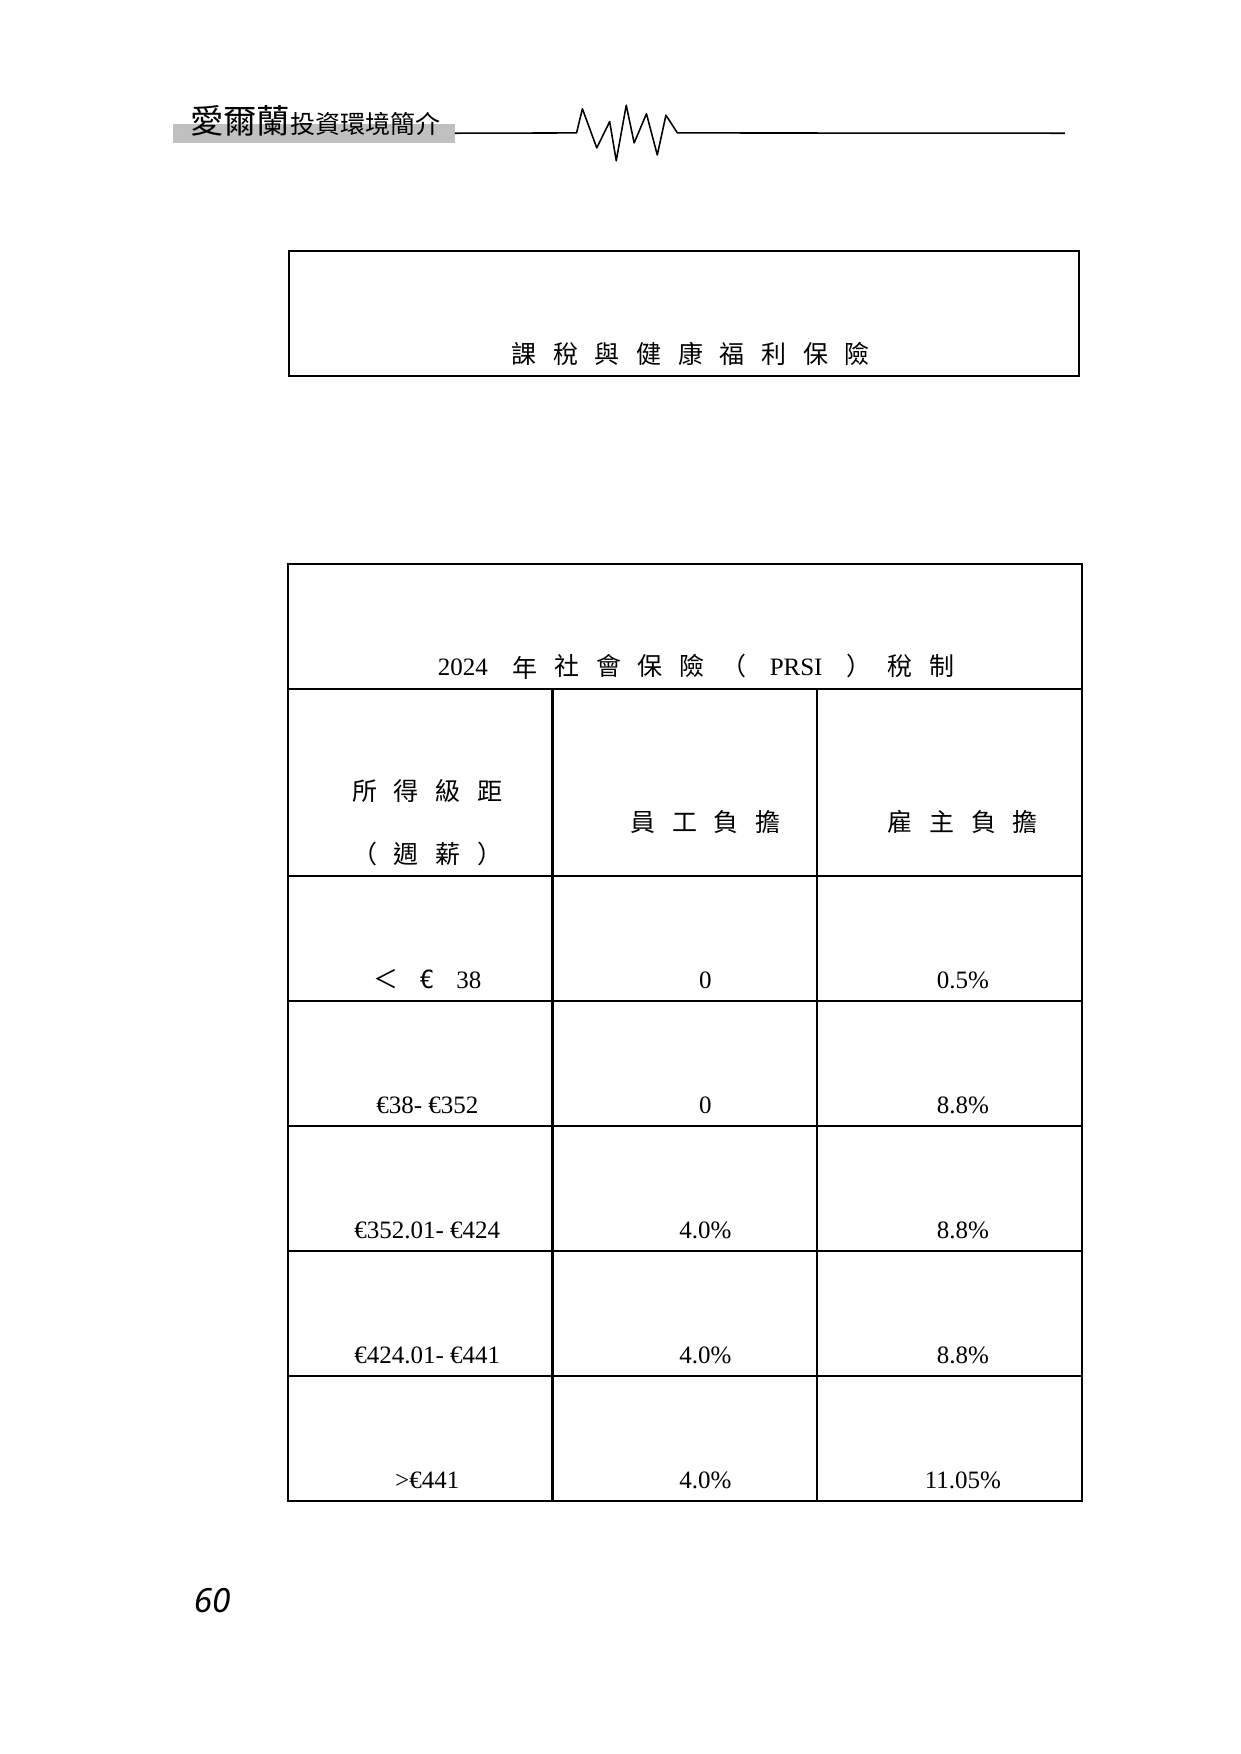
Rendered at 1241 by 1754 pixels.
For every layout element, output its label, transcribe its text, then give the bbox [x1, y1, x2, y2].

table_cell 8.8% [818, 1127, 1081, 1250]
table_cell €424.01- €441 [289, 1252, 551, 1375]
table_header 2024年社會保險（PRSI）稅制 [289, 565, 1081, 688]
table_cell 4.0% [554, 1377, 816, 1500]
table_cell 8.8% [818, 1002, 1081, 1125]
table_cell €38- €352 [289, 1002, 551, 1125]
table_cell €352.01- €424 [289, 1127, 551, 1250]
table_cell 雇主負擔 [818, 690, 1081, 875]
table_cell 所得級距（週薪） [289, 690, 551, 875]
table_cell 0.5% [818, 877, 1081, 1000]
table_cell 員工負擔 [554, 690, 816, 875]
table_cell 11.05% [818, 1377, 1081, 1500]
table_cell >€441 [289, 1377, 551, 1500]
table_cell 4.0% [554, 1127, 816, 1250]
table_cell 8.8% [818, 1252, 1081, 1375]
table_cell 課稅與健康福利保險 [290, 252, 1078, 375]
table_cell ＜€38 [289, 877, 551, 1000]
table_cell 4.0% [554, 1252, 816, 1375]
table_cell 0 [554, 1002, 816, 1125]
table_cell 0 [554, 877, 816, 1000]
